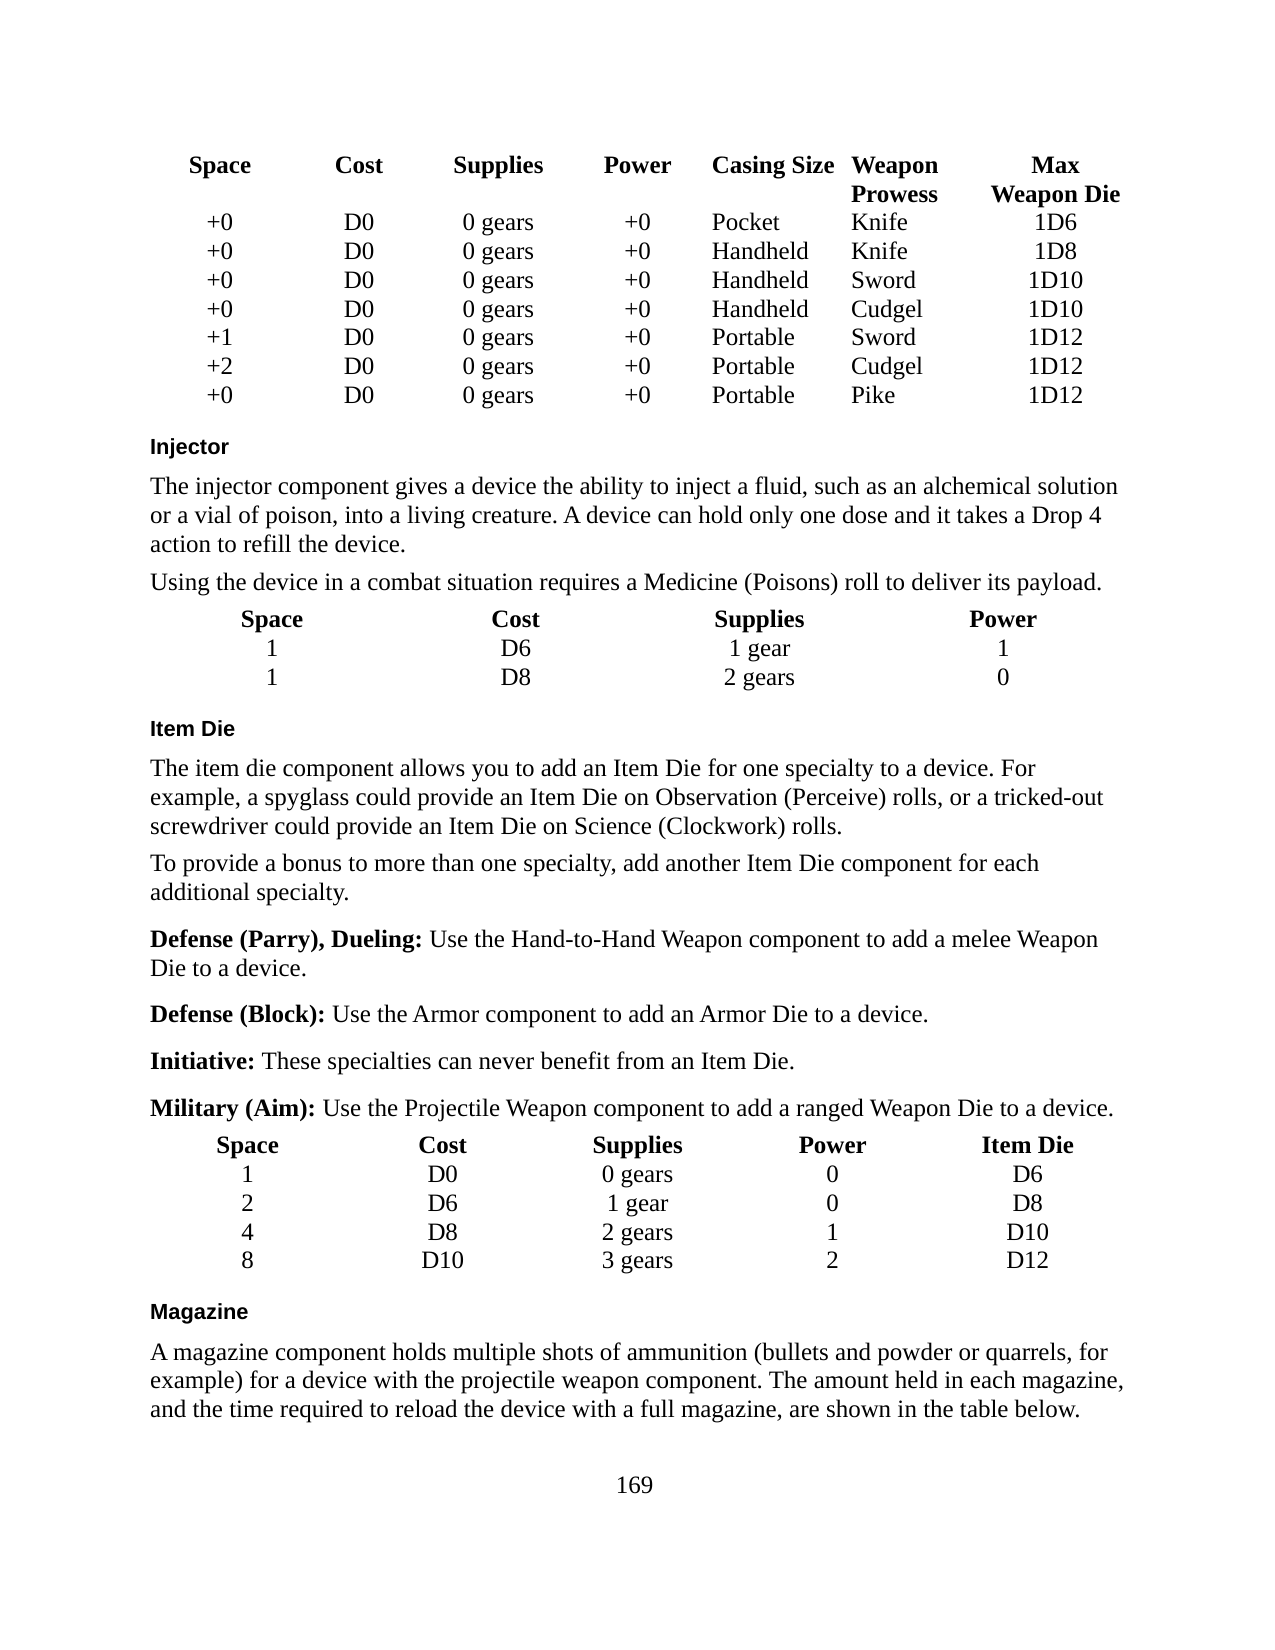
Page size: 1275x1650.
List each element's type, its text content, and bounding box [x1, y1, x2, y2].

table_cell +0 [568, 236, 707, 265]
table_cell +1 [150, 323, 289, 351]
table_cell 8 [150, 1245, 345, 1274]
table_cell Portable [707, 323, 846, 351]
table_header Space [150, 1130, 345, 1159]
subtitle Injector [150, 434, 1125, 459]
table_cell D0 [289, 380, 428, 409]
table_header Supplies [429, 150, 568, 207]
table_cell Handheld [707, 294, 846, 322]
text Initiative: These specialties can never benefit from an Item Die. [150, 1046, 1125, 1075]
table_cell D8 [345, 1217, 540, 1245]
table_cell 0 gears [429, 236, 568, 265]
table_cell 2 [735, 1245, 930, 1274]
table_cell 1D12 [986, 323, 1125, 351]
table_cell D0 [289, 265, 428, 294]
table_header Power [881, 604, 1125, 633]
table_cell Knife [846, 236, 986, 265]
table_header Power [735, 1130, 930, 1159]
table_cell 3 gears [540, 1245, 735, 1274]
table_header Space [150, 150, 289, 207]
table_cell D8 [930, 1188, 1125, 1217]
table_cell +0 [150, 380, 289, 409]
table_cell D0 [345, 1159, 540, 1188]
table_cell 1 [881, 633, 1125, 662]
table_cell 1D12 [986, 351, 1125, 380]
table_header Max Weapon Die [986, 150, 1125, 207]
text The item die component allows you to add an Item Die for one specialty to a device. For example, a spyglass could provide an Item Die on Observation (Perceive) rolls, or a tricked-out screwdriver could provide an Item Die on Science (Clockwork) rolls. [150, 753, 1125, 839]
table_cell D0 [289, 323, 428, 351]
table_cell 1 gear [540, 1188, 735, 1217]
table_cell D0 [289, 208, 428, 236]
table_cell 0 [881, 662, 1125, 691]
table_cell D6 [345, 1188, 540, 1217]
table_cell 2 gears [638, 662, 881, 691]
table_header Cost [289, 150, 428, 207]
table_cell 1D8 [986, 236, 1125, 265]
table_cell 0 gears [429, 265, 568, 294]
table_cell D10 [930, 1217, 1125, 1245]
table_cell 0 [735, 1159, 930, 1188]
table_cell Handheld [707, 265, 846, 294]
table_cell Portable [707, 380, 846, 409]
subtitle Item Die [150, 716, 1125, 741]
table_cell 2 gears [540, 1217, 735, 1245]
table_cell +0 [568, 380, 707, 409]
table_cell Portable [707, 351, 846, 380]
table_cell 0 gears [429, 380, 568, 409]
table_cell D10 [345, 1245, 540, 1274]
table_cell D0 [289, 236, 428, 265]
table_cell 1 [150, 633, 394, 662]
table_cell 0 [735, 1188, 930, 1217]
table_cell D6 [394, 633, 637, 662]
table_header Power [568, 150, 707, 207]
table_cell +2 [150, 351, 289, 380]
table_cell +0 [568, 294, 707, 322]
table_cell D12 [930, 1245, 1125, 1274]
table_header Space [150, 604, 394, 633]
table_cell +0 [568, 208, 707, 236]
table_cell Pike [846, 380, 986, 409]
table_cell +0 [150, 208, 289, 236]
text The injector component gives a device the ability to inject a fluid, such as an alchemical solution or a vial of poison, into a living creature. A device can hold only one dose and it takes a Drop 4 action to refill the device. [150, 471, 1125, 558]
table_cell Pocket [707, 208, 846, 236]
table_cell D8 [394, 662, 637, 691]
table_cell +0 [150, 236, 289, 265]
table_cell D0 [289, 351, 428, 380]
table_cell 0 gears [429, 294, 568, 322]
table_cell D0 [289, 294, 428, 322]
table_header Cost [394, 604, 637, 633]
table_header Casing Size [707, 150, 846, 207]
text Using the device in a combat situation requires a Medicine (Poisons) roll to deliver its payload. [150, 567, 1125, 595]
table_cell Cudgel [846, 351, 986, 380]
table_header Supplies [638, 604, 881, 633]
table_header Item Die [930, 1130, 1125, 1159]
table_cell Handheld [707, 236, 846, 265]
table_cell 0 gears [540, 1159, 735, 1188]
table_header Supplies [540, 1130, 735, 1159]
table_header Weapon Prowess [846, 150, 986, 207]
table_cell Knife [846, 208, 986, 236]
table_cell 2 [150, 1188, 345, 1217]
table_cell D6 [930, 1159, 1125, 1188]
text Defense (Block): Use the Armor component to add an Armor Die to a device. [150, 999, 1125, 1028]
table_cell Sword [846, 265, 986, 294]
table_cell 1D12 [986, 380, 1125, 409]
table_cell 0 gears [429, 323, 568, 351]
table_cell 0 gears [429, 208, 568, 236]
table_cell +0 [150, 294, 289, 322]
table_cell 1D6 [986, 208, 1125, 236]
subtitle Magazine [150, 1299, 1125, 1324]
table_cell Cudgel [846, 294, 986, 322]
table_cell +0 [568, 351, 707, 380]
text To provide a bonus to more than one specialty, add another Item Die component for each additional specialty. [150, 848, 1125, 906]
text A magazine component holds multiple shots of ammunition (bullets and powder or quarrels, for example) for a device with the projectile weapon component. The amount held in each magazine, and the time required to reload the device with a full magazine, are shown in the table below. [150, 1337, 1125, 1423]
table_cell 0 gears [429, 351, 568, 380]
table_cell 1 [150, 1159, 345, 1188]
table_cell +0 [568, 323, 707, 351]
table_cell +0 [568, 265, 707, 294]
table_header Cost [345, 1130, 540, 1159]
table_cell 1 gear [638, 633, 881, 662]
table_cell Sword [846, 323, 986, 351]
text Military (Aim): Use the Projectile Weapon component to add a ranged Weapon Die to a device. [150, 1093, 1125, 1121]
table_cell 1 [735, 1217, 930, 1245]
table_cell +0 [150, 265, 289, 294]
table_cell 4 [150, 1217, 345, 1245]
table_cell 1D10 [986, 265, 1125, 294]
text Defense (Parry), Dueling: Use the Hand-to-Hand Weapon component to add a melee Weapon Die to a device. [150, 924, 1125, 981]
table_cell 1 [150, 662, 394, 691]
table_cell 1D10 [986, 294, 1125, 322]
